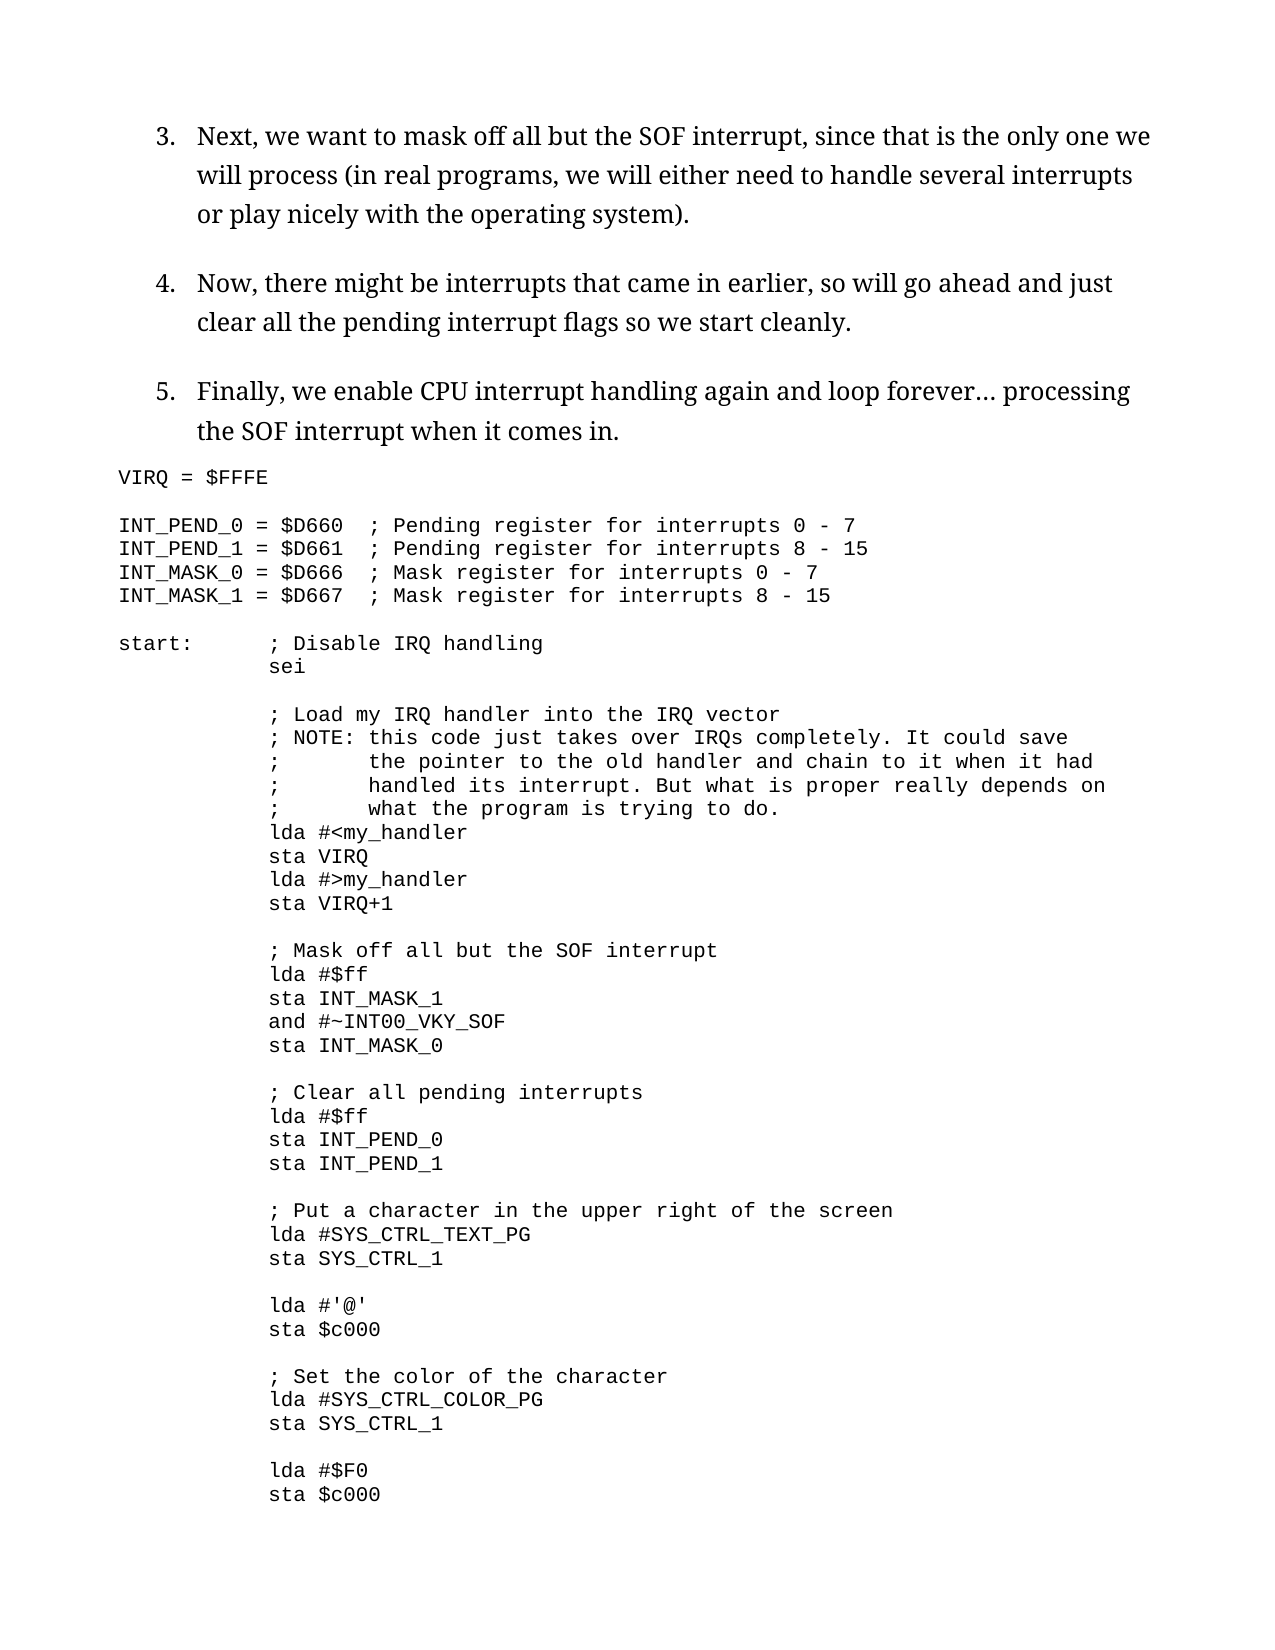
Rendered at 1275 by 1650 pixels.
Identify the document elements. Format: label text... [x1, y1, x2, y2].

text ; the pointer to the old handler and chain to it when it had [118, 751, 1157, 775]
text sta VIRQ+1 [118, 893, 1157, 917]
text lda #'@' [118, 1295, 1157, 1318]
text INT_PEND_1 = $D661 ; Pending register for interrupts 8 - 15 [118, 538, 1157, 562]
text ; Load my IRQ handler into the IRQ vector [118, 704, 1157, 727]
text ; Clear all pending interrupts [118, 1082, 1157, 1106]
text sta SYS_CTRL_1 [118, 1248, 1157, 1271]
text lda #SYS_CTRL_COLOR_PG [118, 1389, 1157, 1413]
text start: ; Disable IRQ handling [118, 633, 1157, 656]
text and #~INT00_VKY_SOF [118, 1011, 1157, 1035]
text lda #>my_handler [118, 869, 1157, 893]
text ; handled its interrupt. But what is proper really depends on [118, 775, 1157, 798]
text lda #<my_handler [118, 822, 1157, 846]
text INT_MASK_0 = $D666 ; Mask register for interrupts 0 - 7 [118, 562, 1157, 586]
text ; what the program is trying to do. [118, 798, 1157, 822]
text INT_MASK_1 = $D667 ; Mask register for interrupts 8 - 15 [118, 586, 1157, 609]
text ; Put a character in the upper right of the screen [118, 1200, 1157, 1224]
list Now, there might be interrupts that came in earlier, so will go ahead and just clear all the pending interrupt flags so we start cleanly. [155, 266, 1157, 339]
text ; Set the color of the character [118, 1366, 1157, 1389]
text sta $c000 [118, 1318, 1157, 1342]
text lda #$ff [118, 1106, 1157, 1129]
text sta INT_PEND_1 [118, 1153, 1157, 1177]
text sei [118, 656, 1157, 680]
text sta VIRQ [118, 846, 1157, 869]
list Finally, we enable CPU interrupt handling again and loop forever… processing the SOF interrupt when it comes in. [155, 374, 1157, 447]
text INT_PEND_0 = $D660 ; Pending register for interrupts 0 - 7 [118, 514, 1157, 538]
text sta INT_MASK_1 [118, 987, 1157, 1011]
text sta INT_PEND_0 [118, 1129, 1157, 1153]
text lda #$F0 [118, 1460, 1157, 1484]
text sta INT_MASK_0 [118, 1035, 1157, 1058]
text ; NOTE: this code just takes over IRQs completely. It could save [118, 727, 1157, 751]
text ; Mask off all but the SOF interrupt [118, 940, 1157, 964]
text sta SYS_CTRL_1 [118, 1413, 1157, 1437]
text sta $c000 [118, 1484, 1157, 1508]
text lda #$ff [118, 964, 1157, 987]
text VIRQ = $FFFE [118, 467, 1157, 491]
text lda #SYS_CTRL_TEXT_PG [118, 1224, 1157, 1248]
list Next, we want to mask off all but the SOF interrupt, since that is the only one we will process (in real programs, we will either need to handle several interrupts or play nicely with the operating system). [155, 118, 1157, 231]
